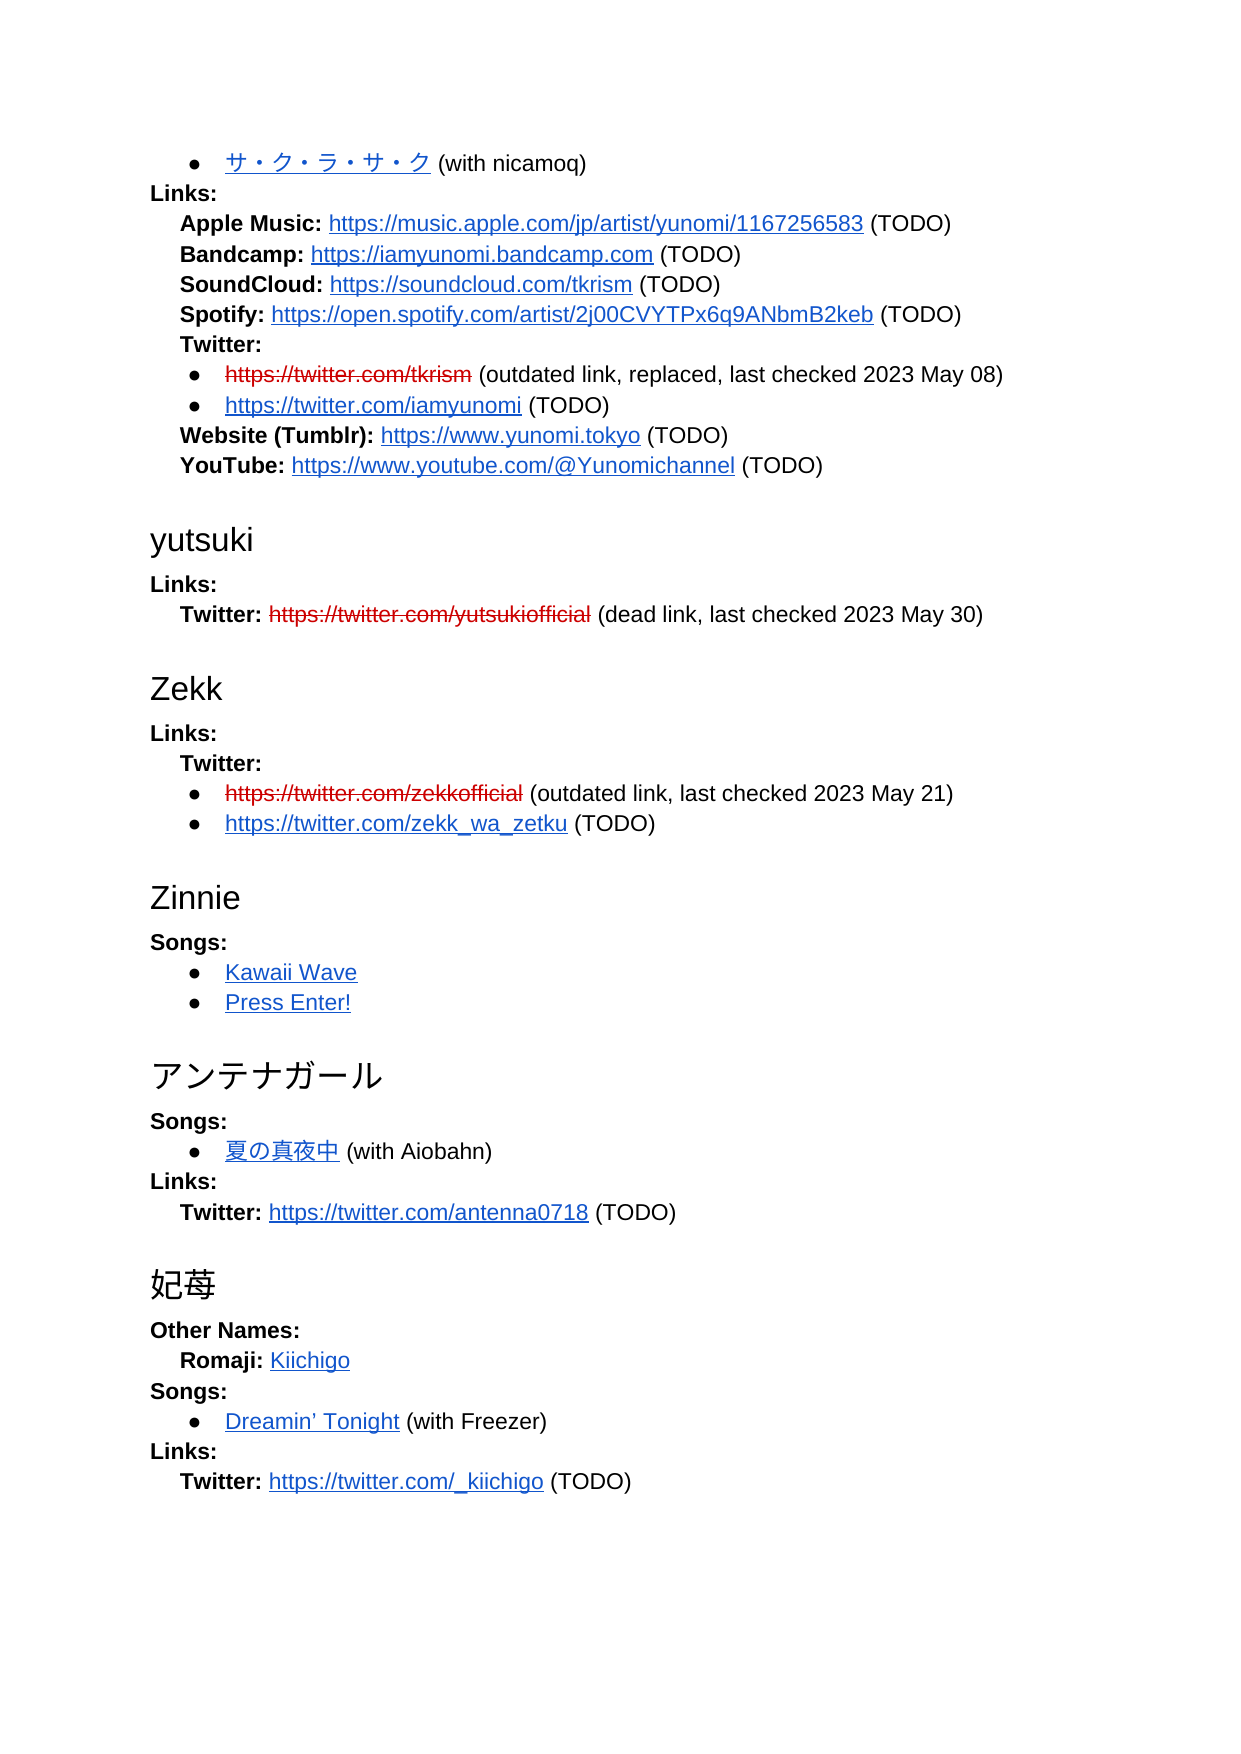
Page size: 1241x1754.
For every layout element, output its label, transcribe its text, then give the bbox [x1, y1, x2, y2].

text Twitter: https://twitter.com/_kiichigo (TODO) [179, 1468, 1090, 1494]
text Twitter: https://twitter.com/antenna0718 (TODO) [179, 1198, 1090, 1225]
text Other Names: [150, 1317, 1090, 1343]
list https://twitter.com/zekk_wa_zetku (TODO) [187, 810, 1090, 837]
text Spotify: https://open.spotify.com/artist/2j00CVYTPx6q9ANbmB2keb (TODO) [179, 301, 1090, 327]
subtitle アンテナガール [150, 1057, 1090, 1095]
list https://twitter.com/iamyunomi (TODO) [187, 392, 1090, 418]
text Links: [150, 1168, 1090, 1195]
subtitle 妃苺 [150, 1266, 1090, 1305]
text Twitter: [179, 750, 1090, 776]
subtitle yutsuki [150, 520, 1090, 558]
text Songs: [150, 1108, 1090, 1134]
text Apple Music: https://music.apple.com/jp/artist/yunomi/1167256583 (TODO) [179, 210, 1090, 237]
list 夏の真夜中 (with Aiobahn) [187, 1138, 1090, 1164]
subtitle Zekk [150, 669, 1090, 707]
text Links: [150, 571, 1090, 597]
text Songs: [150, 929, 1090, 955]
subtitle Zinnie [150, 878, 1090, 916]
list Kawaii Wave [187, 959, 1090, 985]
text Twitter: [179, 331, 1090, 358]
list https://twitter.com/zekkofficial (outdated link, last checked 2023 May 21) [187, 780, 1090, 806]
list サ・ク・ラ・サ・ク (with nicamoq) [187, 150, 1090, 176]
text YouTube: https://www.youtube.com/@Yunomichannel (TODO) [179, 452, 1090, 478]
text Links: [150, 719, 1090, 746]
list Press Enter! [187, 989, 1090, 1016]
text Links: [150, 180, 1090, 207]
list https://twitter.com/tkrism (outdated link, replaced, last checked 2023 May 08) [187, 361, 1090, 388]
text Songs: [150, 1378, 1090, 1404]
list Dreamin’ Tonight (with Freezer) [187, 1408, 1090, 1434]
text Romaji: Kiichigo [179, 1347, 1090, 1374]
text Bandcamp: https://iamyunomi.bandcamp.com (TODO) [179, 241, 1090, 267]
text Links: [150, 1438, 1090, 1464]
text SoundCloud: https://soundcloud.com/tkrism (TODO) [179, 271, 1090, 297]
text Twitter: https://twitter.com/yutsukiofficial (dead link, last checked 2023 May 30) [179, 601, 1090, 627]
text Website (Tumblr): https://www.yunomi.tokyo (TODO) [179, 422, 1090, 448]
